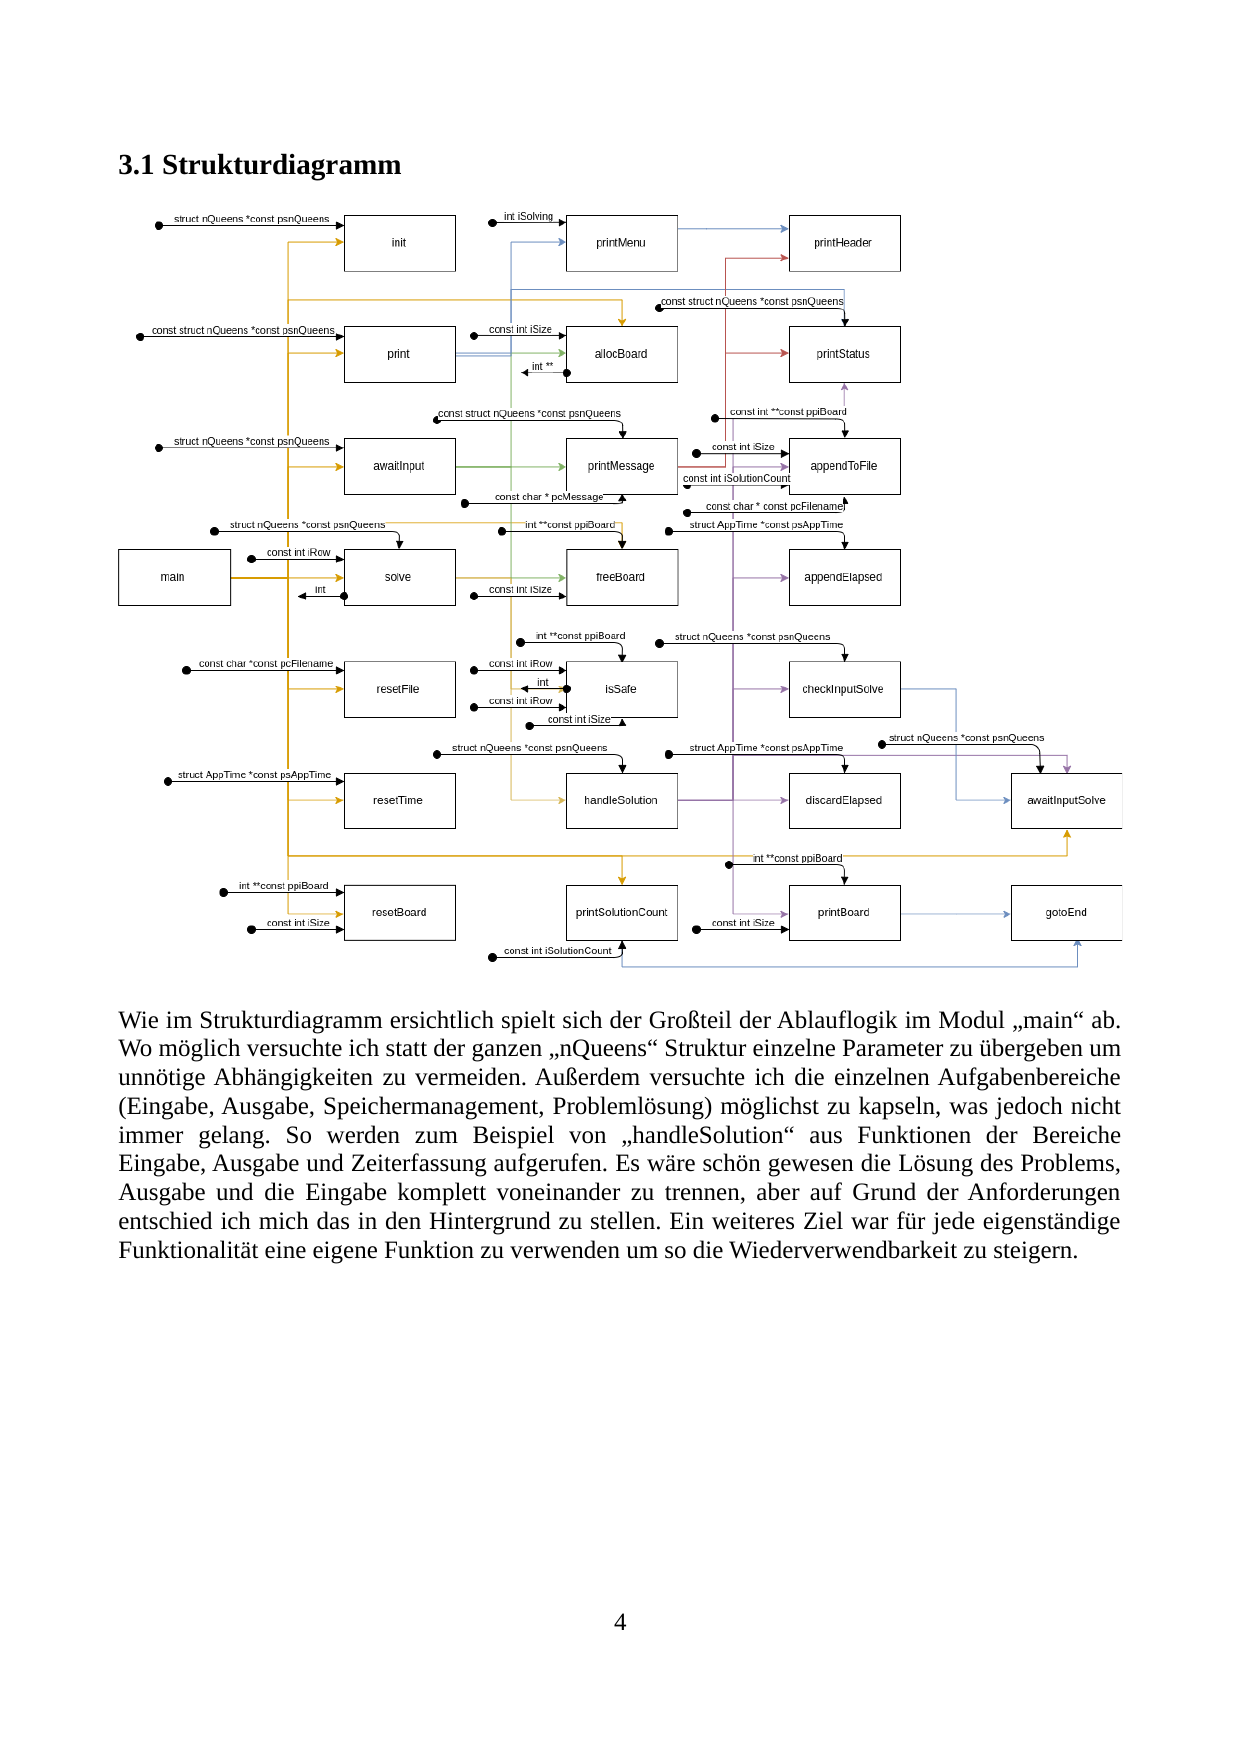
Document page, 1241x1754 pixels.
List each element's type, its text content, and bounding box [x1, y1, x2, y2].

text 3.1 Strukturdiagramm [118, 147, 1122, 180]
picture [118, 209, 1123, 976]
text Wie im Strukturdiagramm ersichtlich spielt sich der Großteil der Ablauflogik im Modul „main“ ab. Wo möglich versuchte ich statt der ganzen „nQueens“ Struktur einzelne Parameter zu übergeben um unnötige Abhängigkeiten zu vermeiden. Außerdem versuchte ich die einzelnen Aufgabenbereiche (Eingabe, Ausgabe, Speichermanagement, Problemlösung) möglichst zu kapseln, was jedoch nicht immer gelang. So werden zum Beispiel von „handleSolution“ aus Funktionen der Bereiche Eingabe, Ausgabe und Zeiterfassung aufgerufen. Es wäre schön gewesen die Lösung des Problems, Ausgabe und die Eingabe komplett voneinander zu trennen, aber auf Grund der Anforderungen entschied ich mich das in den Hintergrund zu stellen. Ein weiteres Ziel war für jede eigenständige Funktionalität eine eigene Funktion zu verwenden um so die Wiederverwendbarkeit zu steigern. [118, 1005, 1122, 1263]
